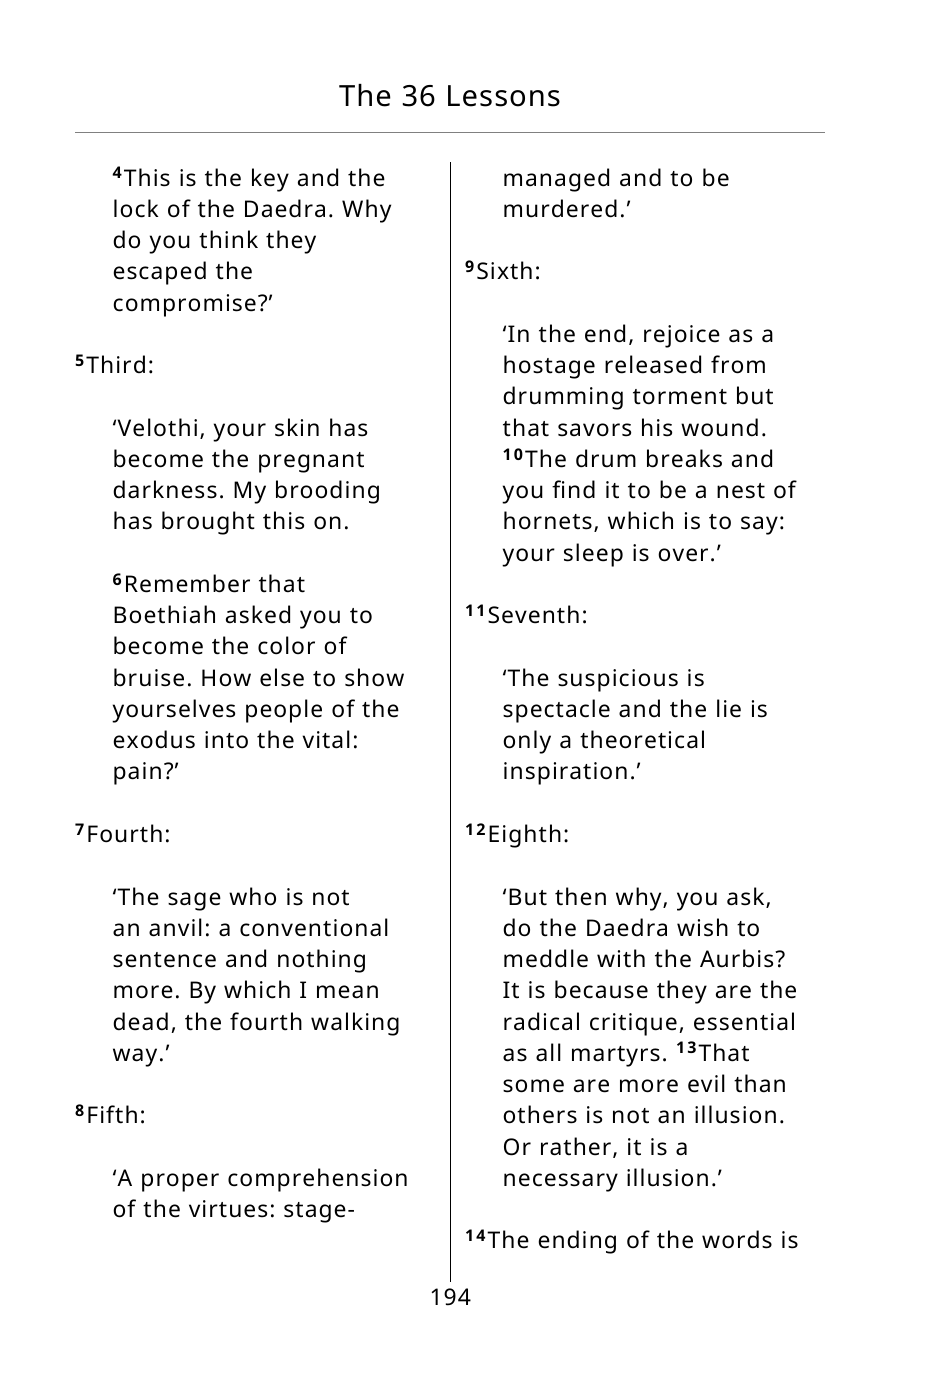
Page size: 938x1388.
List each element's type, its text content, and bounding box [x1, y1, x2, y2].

text 12Eighth: [465, 818, 825, 849]
text ‘Velothi, your skin has become the pregnant darkness. My brooding has brought this on. [112, 412, 416, 537]
text 4This is the key and the lock of the Daedra. Why do you think they escaped the compromise?’ [112, 162, 416, 318]
text ‘The sage who is not an anvil: a conventional sentence and nothing more. By which I mean dead, the fourth walking way.’ [112, 880, 416, 1068]
text ‘A proper comprehension of the virtues: stage- [112, 1162, 416, 1224]
text 6Remember that Boethiah asked you to become the color of bruise. How else to show yourselves people of the exodus into the vital: pain?’ [112, 568, 416, 787]
text ‘In the end, rejoice as a hostage released from drumming torment but that savors his wound. 10The drum breaks and you find it to be a nest of hornets, which is to say: your sleep is over.’ [502, 318, 806, 568]
text 14The ending of the words is [465, 1224, 825, 1255]
text ‘But then why, you ask, do the Daedra wish to meddle with the Aurbis? It is because they are the radical critique, essential as all martyrs. 13That some are more evil than others is not an illusion. Or rather, it is a necessary illusion.’ [502, 880, 806, 1193]
text 11Seventh: [465, 599, 825, 630]
text 8Fifth: [75, 1099, 435, 1130]
text 5Third: [75, 349, 435, 380]
text managed and to be murdered.’ [502, 162, 806, 224]
text The 36 Lessons [75, 75, 825, 115]
text 7Fourth: [75, 818, 435, 849]
text ‘The suspicious is spectacle and the lie is only a theoretical inspiration.’ [502, 662, 806, 787]
text 9Sixth: [465, 255, 825, 287]
